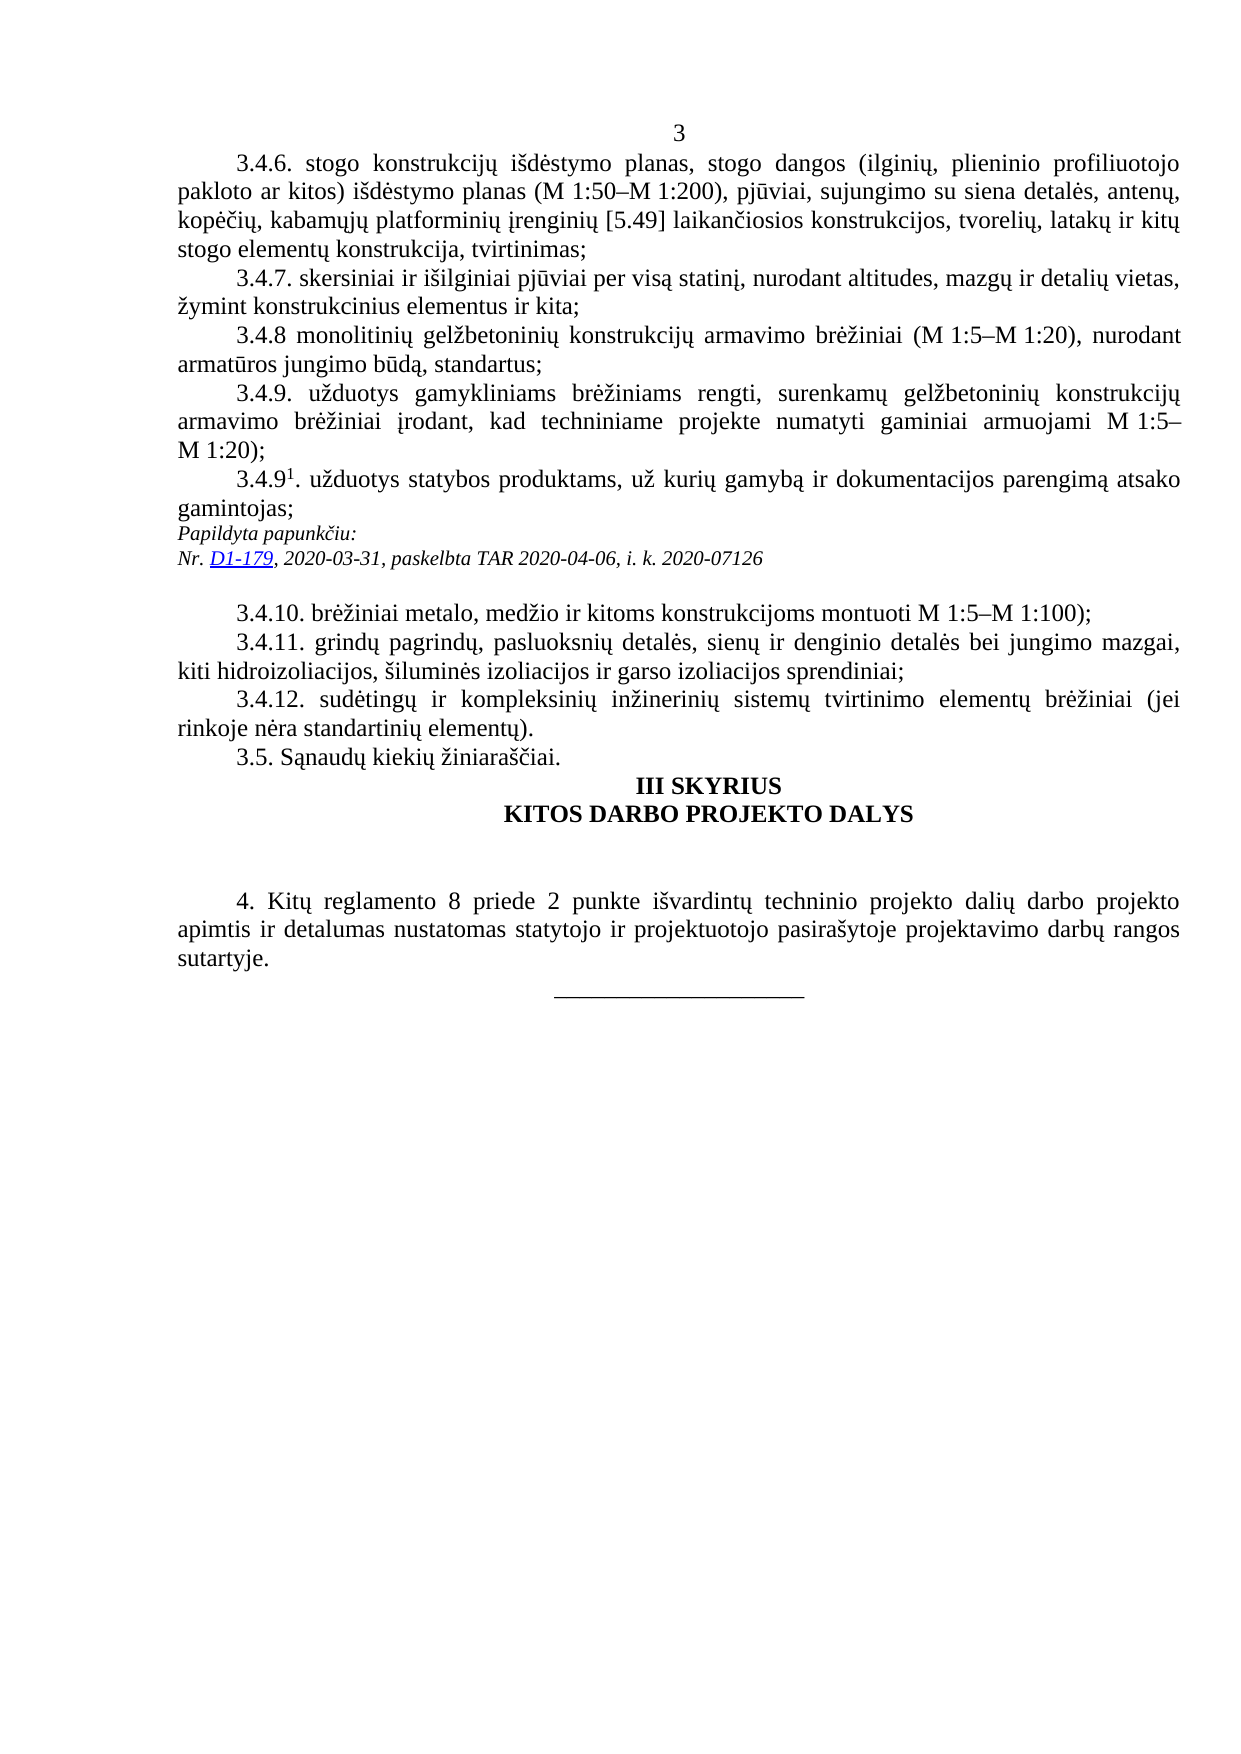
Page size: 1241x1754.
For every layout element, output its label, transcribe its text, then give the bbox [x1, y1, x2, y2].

text 3.4.8 monolitinių gelžbetoninių konstrukcijų armavimo brėžiniai (M 1:5–M 1:20), nurodant armatūros jungimo būdą, standartus; [177, 320, 1181, 378]
text Nr. D1-179, 2020-03-31, paskelbta TAR 2020-04-06, i. k. 2020-07126 [177, 545, 1181, 569]
text III SKYRIUS [177, 771, 1181, 799]
text KITOS DARBO PROJEKTO DALYS [177, 799, 1181, 828]
text Papildyta papunkčiu: [177, 521, 1181, 545]
text ____________________ [177, 972, 1181, 1001]
text 3.4.12. sudėtingų ir kompleksinių inžinerinių sistemų tvirtinimo elementų brėžiniai (jei rinkoje nėra standartinių elementų). [177, 684, 1181, 742]
text 3.4.6. stogo konstrukcijų išdėstymo planas, stogo dangos (ilginių, plieninio profiliuotojo pakloto ar kitos) išdėstymo planas (M 1:50–M 1:200), pjūviai, sujungimo su siena detalės, antenų, kopėčių, kabamųjų platforminių įrenginių [5.49] laikančiosios konstrukcijos, tvorelių, latakų ir kitų stogo elementų konstrukcija, tvirtinimas; [177, 148, 1181, 263]
text 3.4.11. grindų pagrindų, pasluoksnių detalės, sienų ir denginio detalės bei jungimo mazgai, kiti hidroizoliacijos, šiluminės izoliacijos ir garso izoliacijos sprendiniai; [177, 627, 1181, 684]
text 3.4.91. užduotys statybos produktams, už kurių gamybą ir dokumentacijos parengimą atsako gamintojas; [177, 464, 1181, 521]
text 4. Kitų reglamento 8 priede 2 punkte išvardintų techninio projekto dalių darbo projekto apimtis ir detalumas nustatomas statytojo ir projektuotojo pasirašytoje projektavimo darbų rangos sutartyje. [177, 886, 1181, 972]
text 3.4.10. brėžiniai metalo, medžio ir kitoms konstrukcijoms montuoti M 1:5–M 1:100); [177, 598, 1181, 627]
text 3.5. Sąnaudų kiekių žiniaraščiai. [177, 742, 1181, 771]
text 3.4.7. skersiniai ir išilginiai pjūviai per visą statinį, nurodant altitudes, mazgų ir detalių vietas, žymint konstrukcinius elementus ir kita; [177, 263, 1181, 320]
text 3.4.9. užduotys gamykliniams brėžiniams rengti, surenkamų gelžbetoninių konstrukcijų armavimo brėžiniai įrodant, kad techniniame projekte numatyti gaminiai armuojami M 1:5–M 1:20); [177, 378, 1181, 464]
